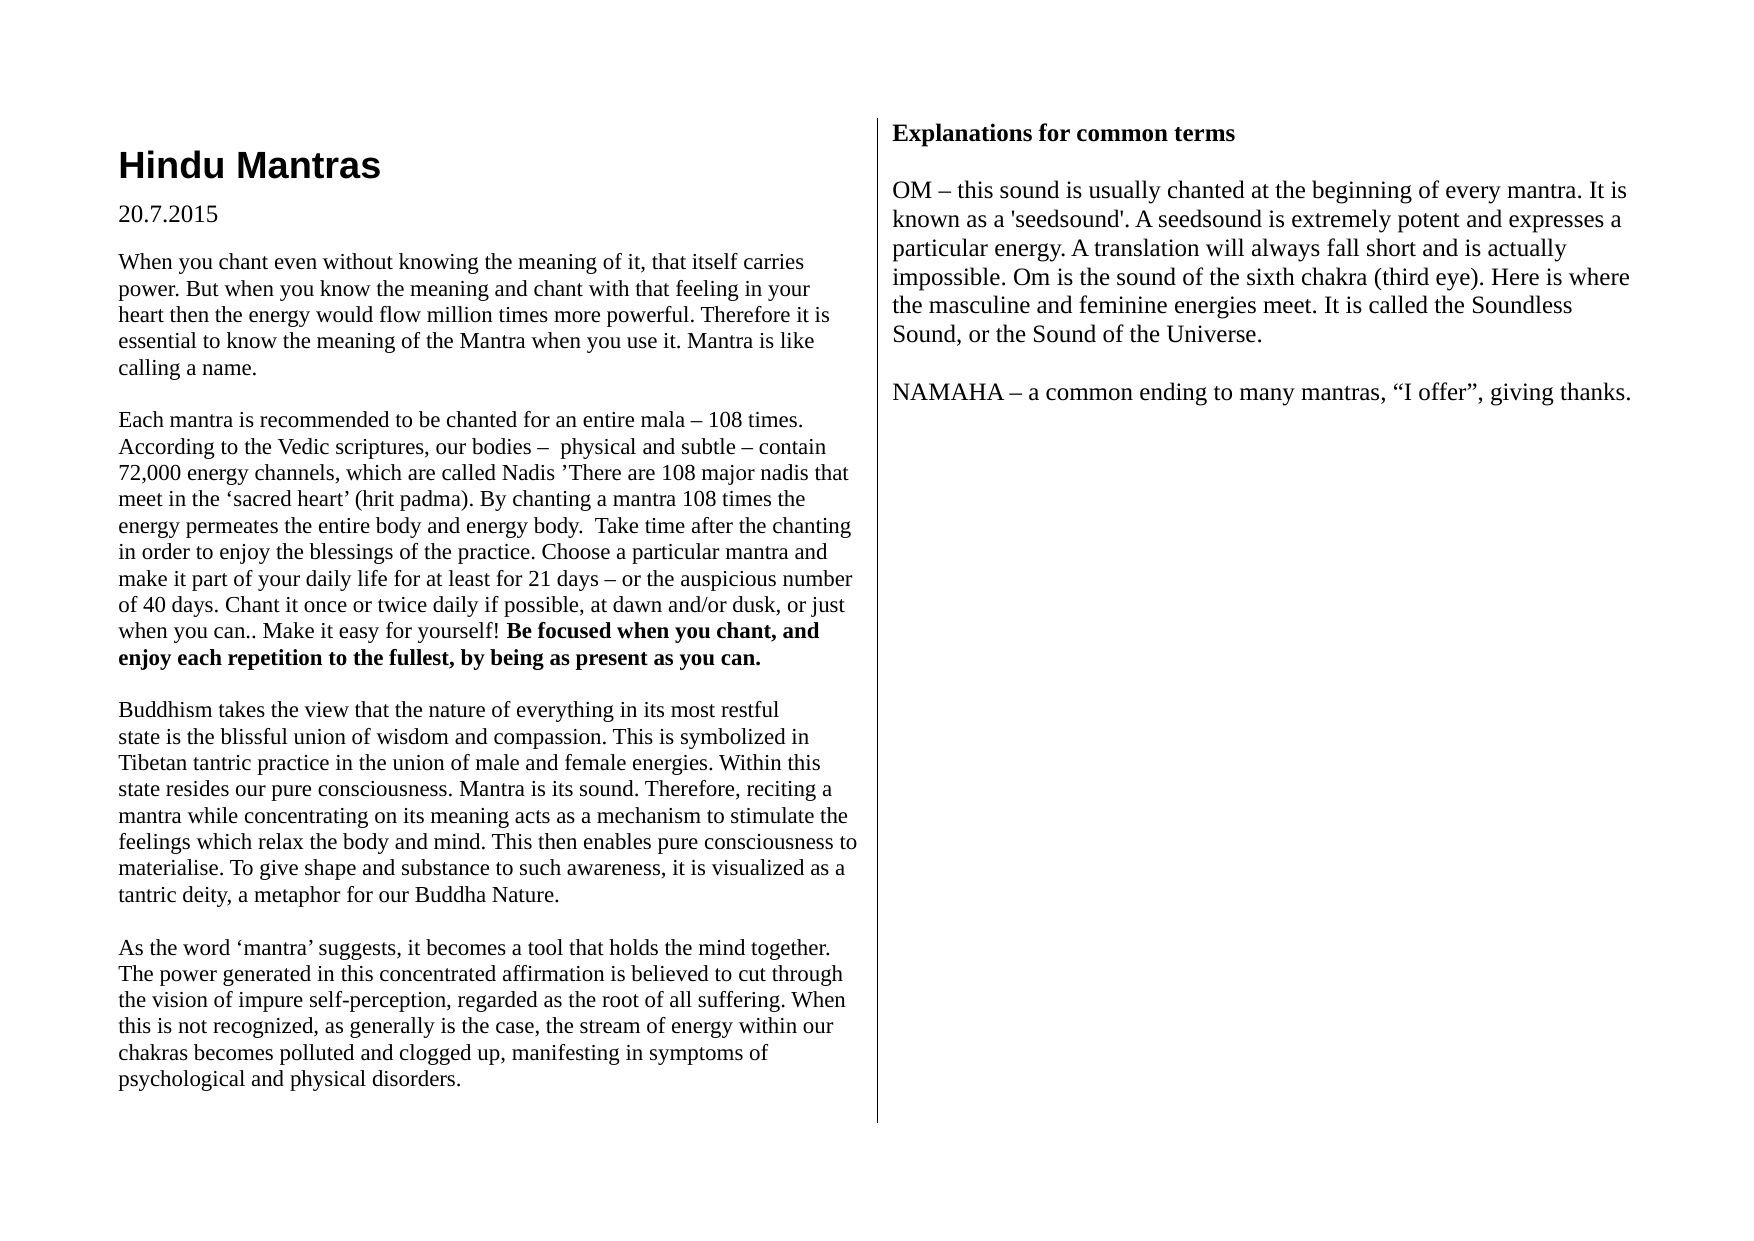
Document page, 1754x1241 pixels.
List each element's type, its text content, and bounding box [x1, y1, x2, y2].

text Each mantra is recommended to be chanted for an entire mala – 108 times. According to the Vedic scriptures, our bodies – physical and subtle – contain 72,000 energy channels, which are called Nadis ’There are 108 major nadis that meet in the ‘sacred heart’ (hrit padma). By chanting a mantra 108 times the energy permeates the entire body and energy body. Take time after the chanting in order to enjoy the blessings of the practice. Choose a particular mantra and make it part of your daily life for at least for 21 days – or the auspicious number of 40 days. Chant it once or twice daily if possible, at dawn and/or dusk, or just when you can.. Make it easy for yourself! Be focused when you chant, and enjoy each repetition to the fullest, by being as present as you can. [118, 406, 862, 670]
text 20.7.2015 [118, 199, 862, 228]
text As the word ‘mantra’ suggests, it becomes a tool that holds the mind together. The power generated in this concentrated affirmation is believed to cut through the vision of impure self-perception, regarded as the root of all suffering. When this is not recognized, as generally is the case, the stream of energy within our chakras becomes polluted and clogged up, manifesting in symptoms of psychological and physical disorders. [118, 933, 862, 1092]
subtitle Hindu Mantras [118, 143, 862, 187]
text OM – this sound is usually chanted at the beginning of every mantra. It is known as a 'seedsound'. A seedsound is extremely potent and expresses a particular energy. A translation will always fall short and is actually impossible. Om is the sound of the sixth chakra (third eye). Here is where the masculine and feminine energies meet. It is called the Soundless Sound, or the Sound of the Universe. [892, 176, 1636, 348]
text Explanations for common terms [892, 118, 1636, 147]
text Buddhism takes the view that the nature of everything in its most restful [118, 696, 862, 723]
text When you chant even without knowing the meaning of it, that itself carries power. But when you know the meaning and chant with that feeling in your heart then the energy would flow million times more powerful. Therefore it is essential to know the meaning of the Mantra when you use it. Mantra is like calling a name. [118, 248, 862, 380]
text state is the blissful union of wisdom and compassion. This is symbolized in Tibetan tantric practice in the union of male and female energies. Within this state resides our pure consciousness. Mantra is its sound. Therefore, reciting a mantra while concentrating on its meaning acts as a mechanism to stimulate the feelings which relax the body and mind. This then enables pure consciousness to materialise. To give shape and substance to such awareness, it is visualized as a tantric deity, a metaphor for our Buddha Nature. [118, 723, 862, 907]
text NAMAHA – a common ending to many mantras, “I offer”, giving thanks. [892, 377, 1636, 406]
